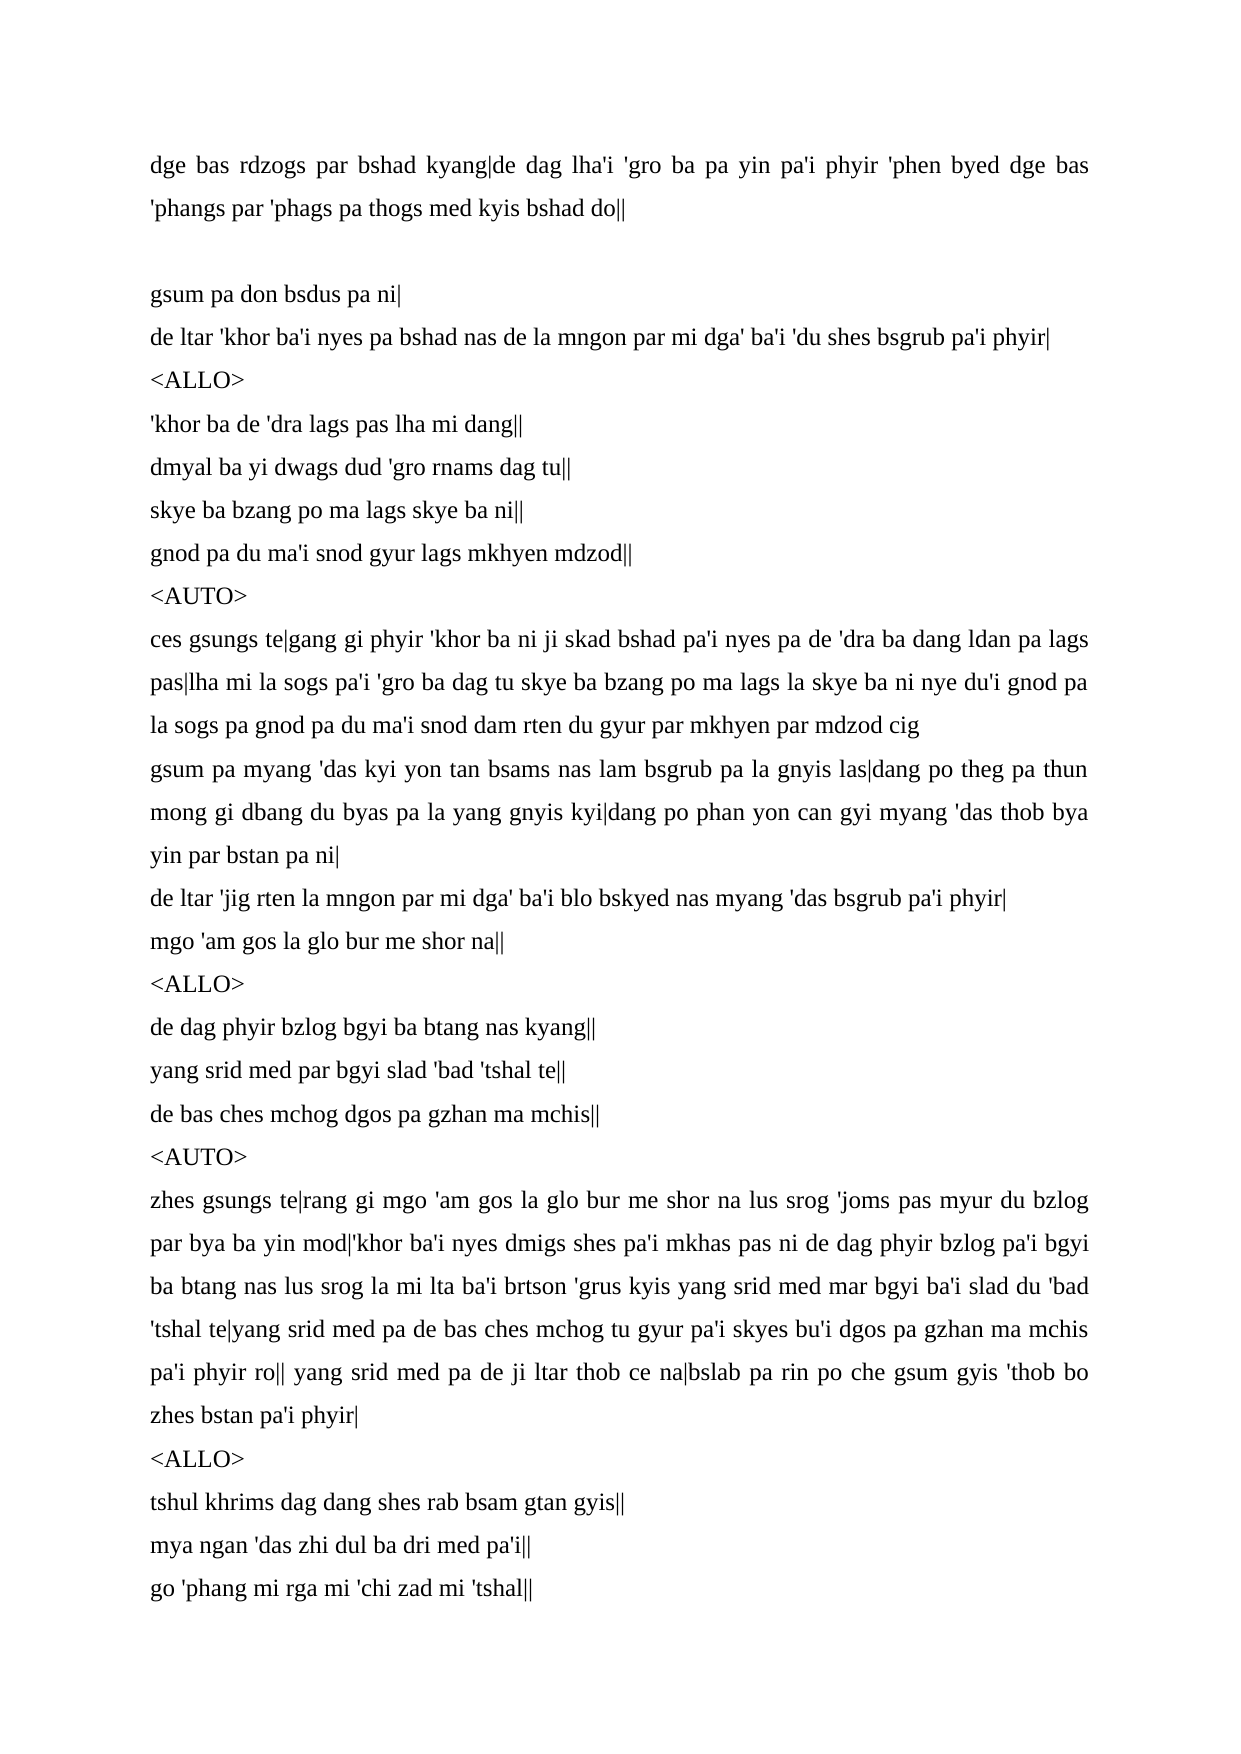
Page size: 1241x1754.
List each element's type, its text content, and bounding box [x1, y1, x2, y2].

text zhes gsungs te|rang gi mgo 'am gos la glo bur me shor na lus srog 'joms pas myur du bzlog par bya ba yin mod|'khor ba'i nyes dmigs shes pa'i mkhas pas ni de dag phyir bzlog pa'i bgyi ba btang nas lus srog la mi lta ba'i brtson 'grus kyis yang srid med mar bgyi ba'i slad du 'bad 'tshal te|yang srid med pa de bas ches mchog tu gyur pa'i skyes bu'i dgos pa gzhan ma mchis pa'i phyir ro|| yang srid med pa de ji ltar thob ce na|bslab pa rin po che gsum gyis 'thob bo zhes bstan pa'i phyir| [150, 1185, 1090, 1429]
text ces gsungs te|gang gi phyir 'khor ba ni ji skad bshad pa'i nyes pa de 'dra ba dang ldan pa lags pas|lha mi la sogs pa'i 'gro ba dag tu skye ba bzang po ma lags la skye ba ni nye du'i gnod pa la sogs pa gnod pa du ma'i snod dam rten du gyur par mkhyen par mdzod cig [150, 624, 1090, 739]
text dge bas rdzogs par bshad kyang|de dag lha'i 'gro ba pa yin pa'i phyir 'phen byed dge bas 'phangs par 'phags pa thogs med kyis bshad do|| [150, 150, 1090, 222]
text skye ba bzang po ma lags skye ba ni|| [150, 495, 1090, 524]
text yang srid med par bgyi slad 'bad 'tshal te|| [150, 1056, 1090, 1084]
text de ltar 'khor ba'i nyes pa bshad nas de la mngon par mi dga' ba'i 'du shes bsgrub pa'i phyir| [150, 322, 1090, 351]
text gsum pa myang 'das kyi yon tan bsams nas lam bsgrub pa la gnyis las|dang po theg pa thun mong gi dbang du byas pa la yang gnyis kyi|dang po phan yon can gyi myang 'das thob bya yin par bstan pa ni| [150, 754, 1090, 869]
text tshul khrims dag dang shes rab bsam gtan gyis|| [150, 1487, 1090, 1516]
text <AUTO> [150, 1142, 1090, 1171]
text <ALLO> [150, 366, 1090, 394]
text dmyal ba yi dwags dud 'gro rnams dag tu|| [150, 452, 1090, 481]
text de ltar 'jig rten la mngon par mi dga' ba'i blo bskyed nas myang 'das bsgrub pa'i phyir| [150, 883, 1090, 912]
text <ALLO> [150, 1444, 1090, 1472]
text <AUTO> [150, 581, 1090, 610]
text go 'phang mi rga mi 'chi zad mi 'tshal|| [150, 1573, 1090, 1602]
text gsum pa don bsdus pa ni| [150, 279, 1090, 308]
text mgo 'am gos la glo bur me shor na|| [150, 926, 1090, 955]
text mya ngan 'das zhi dul ba dri med pa'i|| [150, 1530, 1090, 1559]
text 'khor ba de 'dra lags pas lha mi dang|| [150, 409, 1090, 437]
text gnod pa du ma'i snod gyur lags mkhyen mdzod|| [150, 538, 1090, 567]
text de bas ches mchog dgos pa gzhan ma mchis|| [150, 1099, 1090, 1127]
text <ALLO> [150, 969, 1090, 998]
text de dag phyir bzlog bgyi ba btang nas kyang|| [150, 1012, 1090, 1041]
